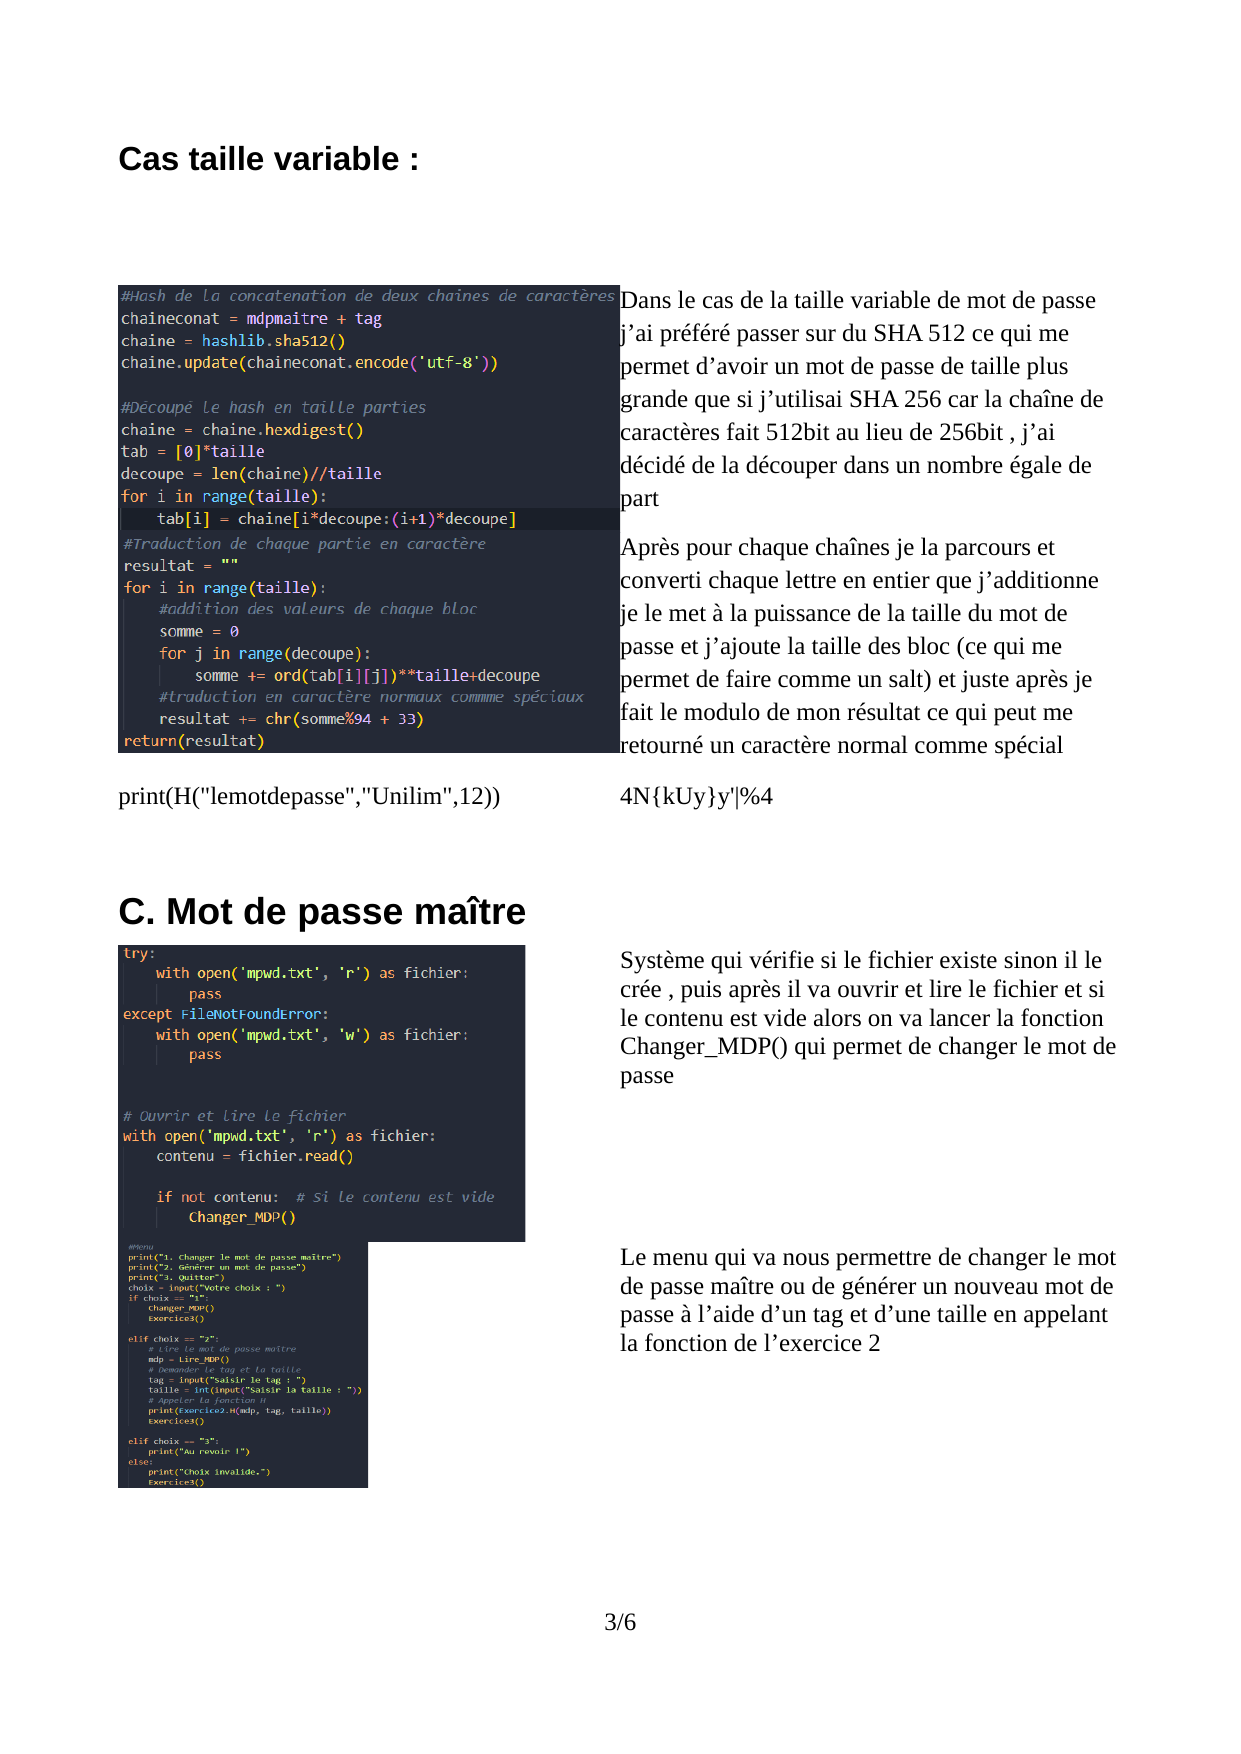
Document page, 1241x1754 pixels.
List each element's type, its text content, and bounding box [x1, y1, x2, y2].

table_cell print(H("lemotdepasse","Unilim",12)) [118, 781, 620, 817]
subtitle C. Mot de passe maître [118, 889, 1122, 933]
table_cell Le menu qui va nous permettre de changer le mot de passe maître ou de générer un nouveau mot de passe à l’aide d’un tag et d’une taille en appelant la fonction de l’exercice 2 [620, 1242, 1122, 1487]
picture [118, 945, 526, 1488]
table_header [526, 945, 620, 1242]
table_cell [369, 1242, 620, 1487]
table_cell [118, 753, 620, 781]
table_header Système qui vérifie si le fichier existe sinon il le crée , puis après il va ouvrir et lire le fichier et si le contenu est vide alors on va lancer la fonction Changer_MDP() qui permet de changer le mot de passe [620, 945, 1122, 1242]
table_header Dans le cas de la taille variable de mot de passe j’ai préféré passer sur du SHA 512 ce qui me permet d’avoir un mot de passe de taille plus grande que si j’utilisai SHA 256 car la chaîne de caractères fait 512bit au lieu de 256bit , j’ai décidé de la découper dans un nombre égale de part [621, 285, 1122, 532]
picture [118, 285, 621, 753]
subtitle Cas taille variable : [118, 139, 1122, 177]
table_cell Après pour chaque chaînes je la parcours et converti chaque lettre en entier que j’additionne je le met à la puissance de la taille du mot de passe et j’ajoute la taille des bloc (ce qui me permet de faire comme un salt) et juste après je fait le modulo de mon résultat ce qui peut me retourné un caractère normal comme spécial [620, 532, 1122, 781]
table_cell 4N{kUy}y'|%4 [620, 781, 1122, 817]
